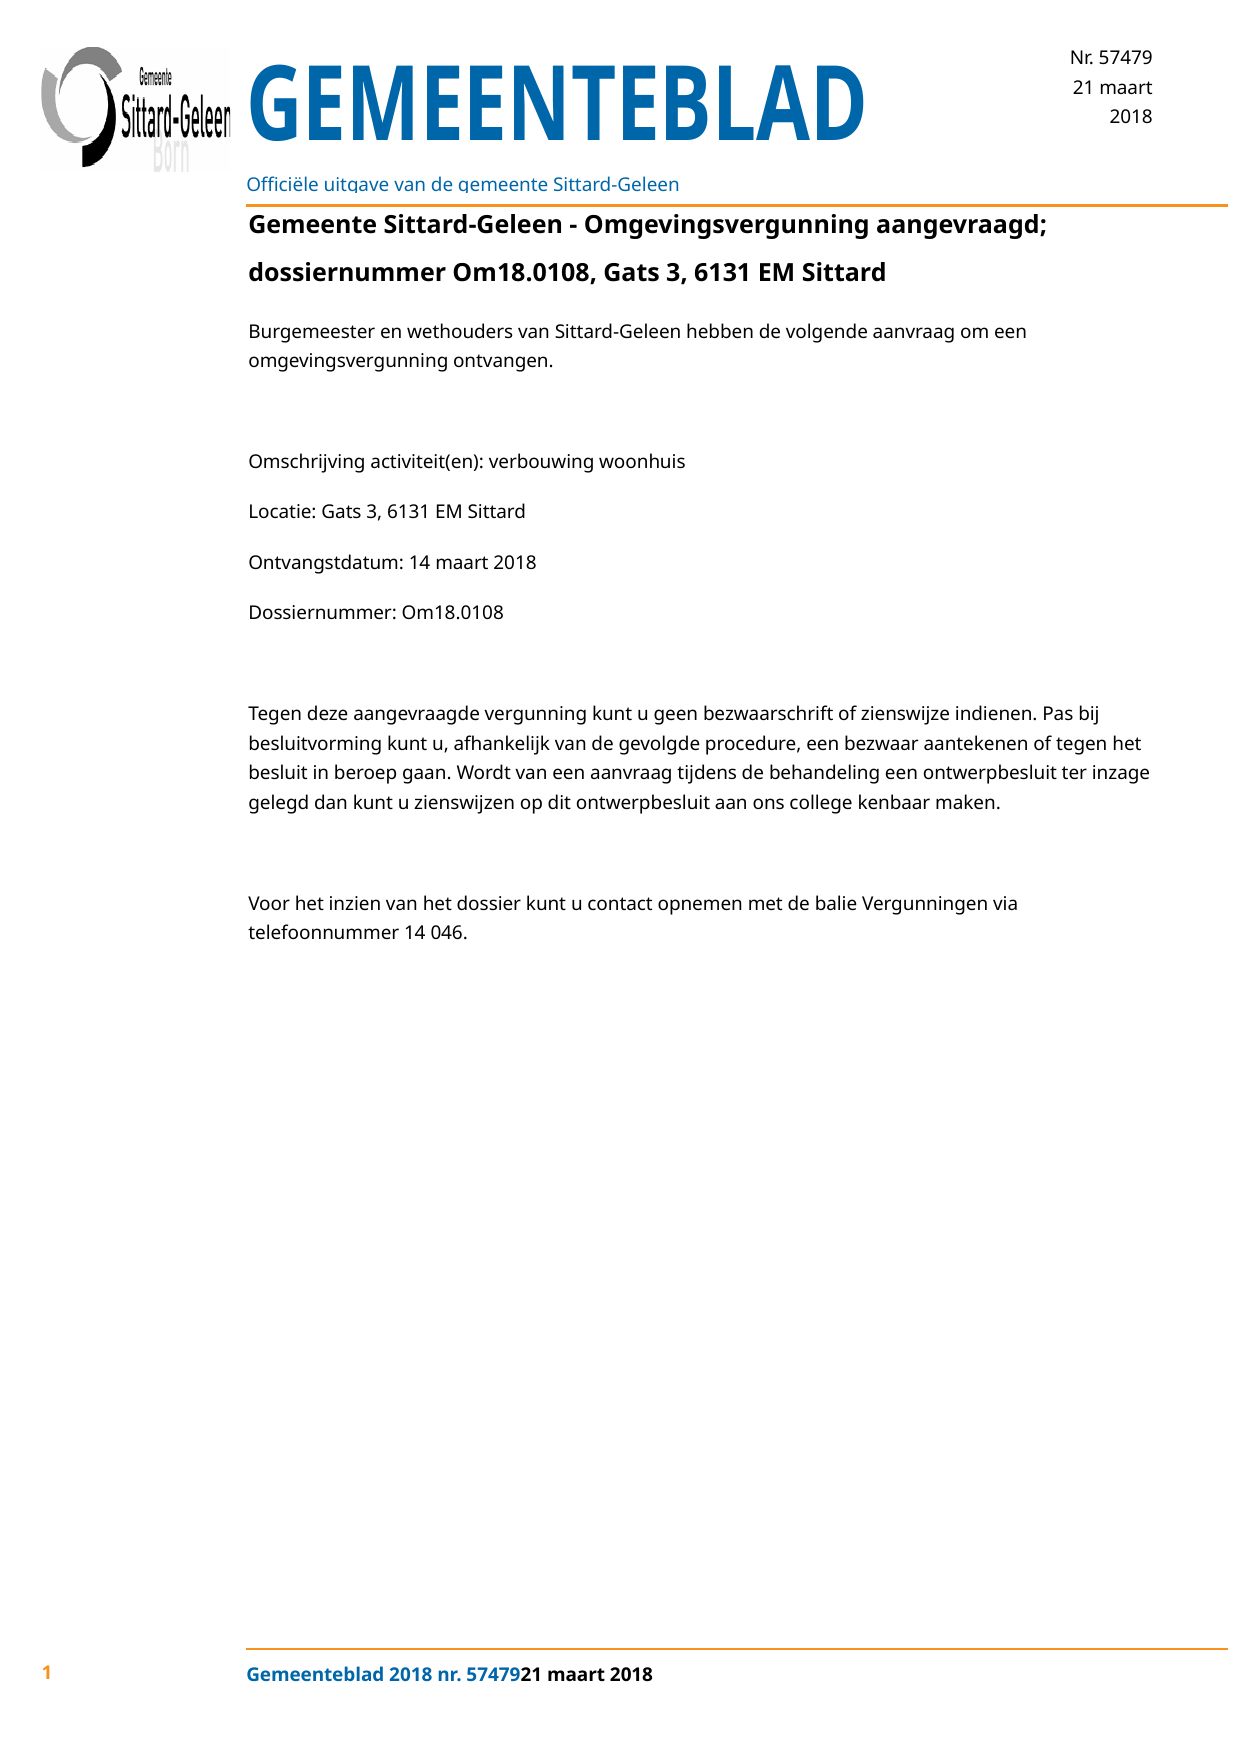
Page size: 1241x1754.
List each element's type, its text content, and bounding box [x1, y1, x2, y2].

text Tegen deze aangevraagde vergunning kunt u geen bezwaarschrift of zienswijze indienen. Pas bij besluitvorming kunt u, afhankelijk van de gevolgde procedure, een bezwaar aantekenen of tegen het besluit in beroep gaan. Wordt van een aanvraag tijdens de behandeling een ontwerpbesluit ter inzage gelegd dan kunt u zienswijzen op dit ontwerpbesluit aan ons college kenbaar maken. [248, 700, 1152, 815]
text Ontvangstdatum: 14 maart 2018 [248, 549, 1152, 575]
text Voor het inzien van het dossier kunt u contact opnemen met de balie Vergunningen via telefoonnummer 14 046. [248, 890, 1152, 945]
text Locatie: Gats 3, 6131 EM Sittard [248, 499, 1152, 524]
text Omschrijving activiteit(en): verbouwing woonhuis [248, 448, 1152, 474]
text Gemeente Sittard-Geleen - Omgevingsvergunning aangevraagd; dossiernummer Om18.0108, Gats 3, 6131 EM Sittard [248, 207, 1152, 288]
text Dossiernummer: Om18.0108 [248, 599, 1152, 625]
text Burgemeester en wethouders van Sittard-Geleen hebben de volgende aanvraag om een omgevingsvergunning ontvangen. [248, 318, 1152, 373]
picture [41, 47, 231, 172]
